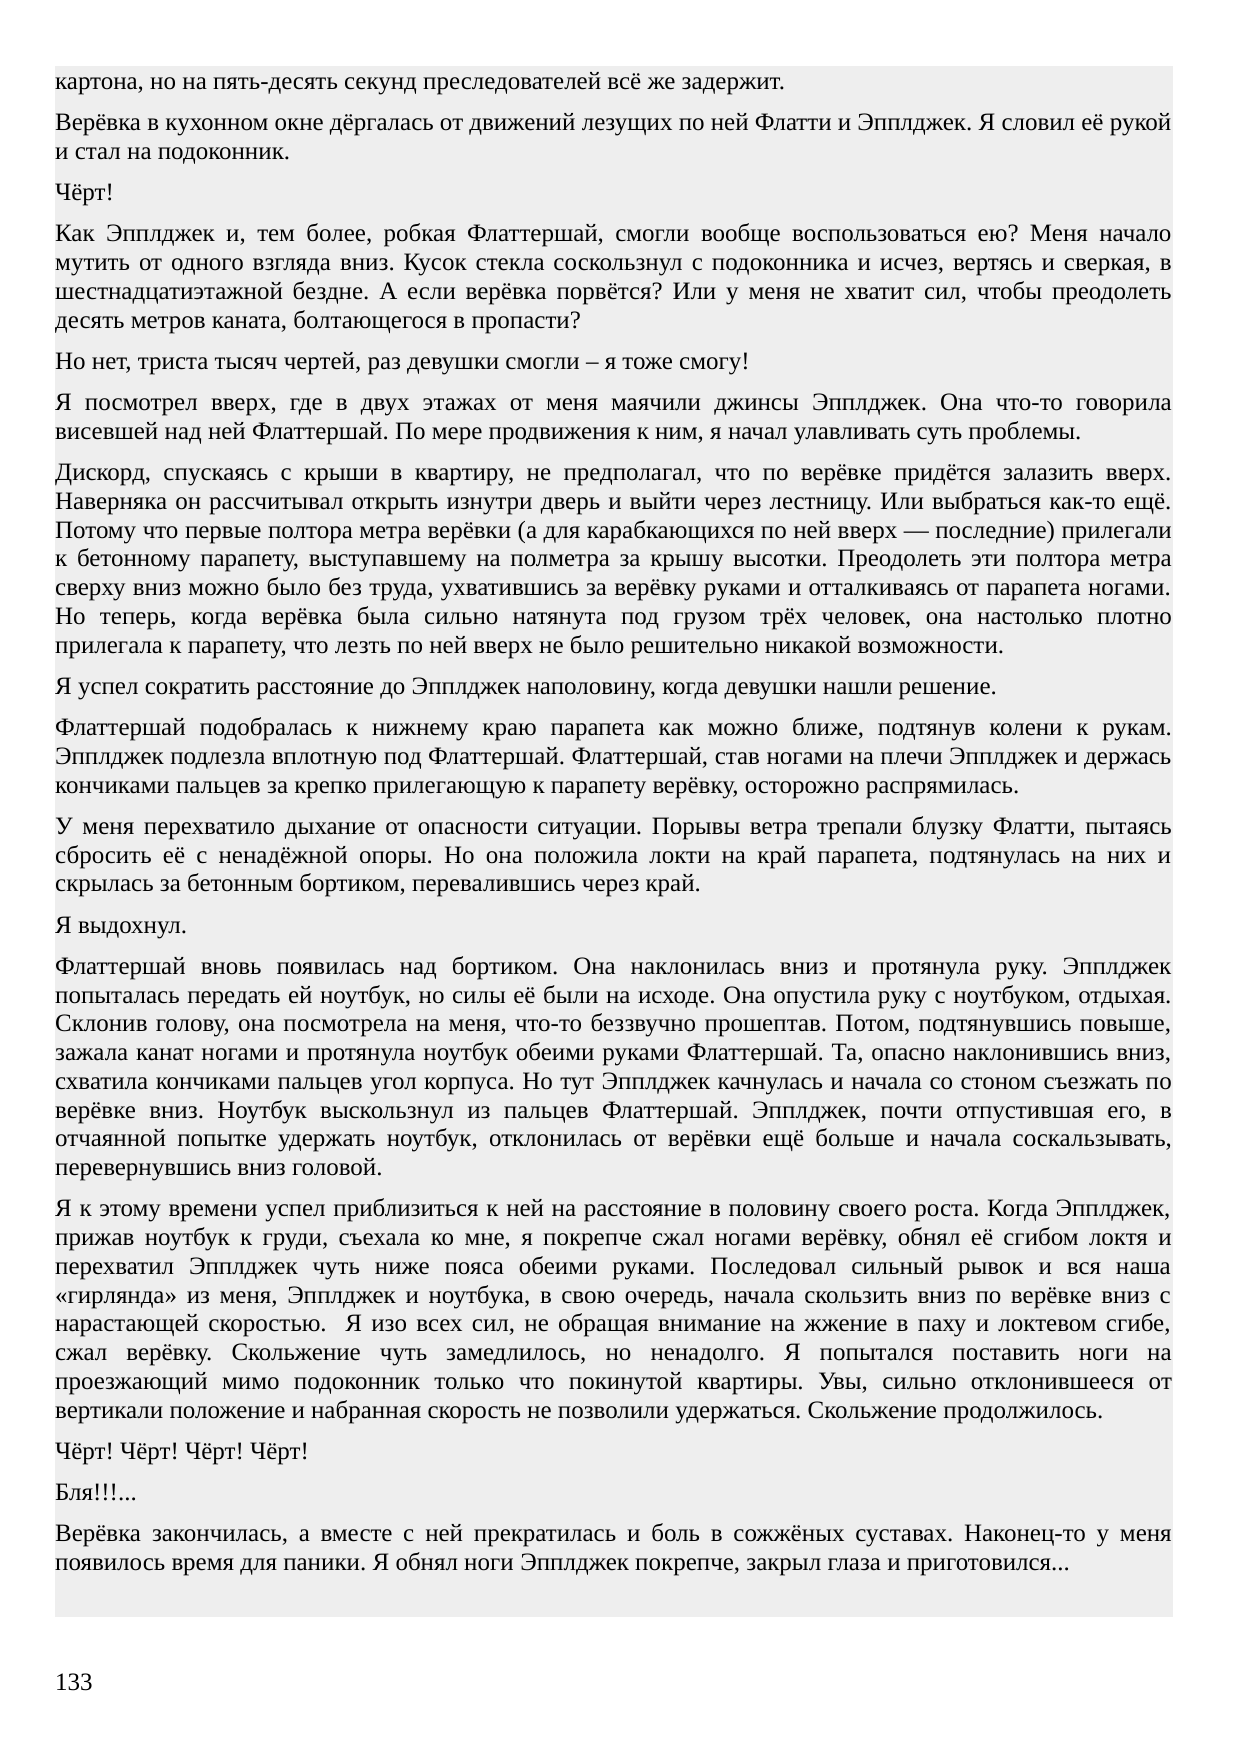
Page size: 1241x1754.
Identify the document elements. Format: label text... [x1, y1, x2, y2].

text Как Эпплджек и, тем более, робкая Флаттершай, смогли вообще воспользоваться ею? Меня начало мутить от одного взгляда вниз. Кусок стекла соскользнул с подоконника и исчез, вертясь и сверкая, в шестнадцатиэтажной бездне. А если верёвка порвётся? Или у меня не хватит сил, чтобы преодолеть десять метров каната, болтающегося в пропасти? [55, 218, 1173, 333]
text Но нет, триста тысяч чертей, раз девушки смогли – я тоже смогу! [55, 346, 1173, 375]
text Чёрт! [55, 177, 1173, 206]
text Верёвка в кухонном окне дёргалась от движений лезущих по ней Флатти и Эпплджек. Я словил её рукой и стал на подоконник. [55, 107, 1173, 165]
text Я посмотрел вверх, где в двух этажах от меня маячили джинсы Эпплджек. Она что-то говорила висевшей над ней Флаттершай. По мере продвижения к ним, я начал улавливать суть проблемы. [55, 387, 1173, 445]
text Я успел сократить расстояние до Эпплджек наполовину, когда девушки нашли решение. [55, 671, 1173, 700]
text У меня перехватило дыхание от опасности ситуации. Порывы ветра трепали блузку Флатти, пытаясь сбросить её с ненадёжной опоры. Но она положила локти на край парапета, подтянулась на них и скрылась за бетонным бортиком, перевалившись через край. [55, 811, 1173, 897]
text Я к этому времени успел приблизиться к ней на расстояние в половину своего роста. Когда Эпплджек, прижав ноутбук к груди, съехала ко мне, я покрепче сжал ногами верёвку, обнял её сгибом локтя и перехватил Эпплджек чуть ниже пояса обеими руками. Последовал сильный рывок и вся наша «гирлянда» из меня, Эпплджек и ноутбука, в свою очередь, начала скользить вниз по верёвке вниз с нарастающей скоростью. Я изо всех сил, не обращая внимание на жжение в паху и локтевом сгибе, сжал верёвку. Скольжение чуть замедлилось, но ненадолго. Я попытался поставить ноги на проезжающий мимо подоконник только что покинутой квартиры. Увы, сильно отклонившееся от вертикали положение и набранная скорость не позволили удержаться. Скольжение продолжилось. [55, 1193, 1173, 1423]
text Бля!!!... [55, 1477, 1173, 1506]
text Я выдохнул. [55, 910, 1173, 938]
text картона, но на пять-десять секунд преследователей всё же задержит. [55, 66, 1173, 95]
text Флаттершай подобралась к нижнему краю парапета как можно ближе, подтянув колени к рукам. Эпплджек подлезла вплотную под Флаттершай. Флаттершай, став ногами на плечи Эпплджек и держась кончиками пальцев за крепко прилегающую к парапету верёвку, осторожно распрямилась. [55, 712, 1173, 798]
text Флаттершай вновь появилась над бортиком. Она наклонилась вниз и протянула руку. Эпплджек попыталась передать ей ноутбук, но силы её были на исходе. Она опустила руку с ноутбуком, отдыхая. Склонив голову, она посмотрела на меня, что-то беззвучно прошептав. Потом, подтянувшись повыше, зажала канат ногами и протянула ноутбук обеими руками Флаттершай. Та, опасно наклонившись вниз, схватила кончиками пальцев угол корпуса. Но тут Эпплджек качнулась и начала со стоном съезжать по верёвке вниз. Ноутбук выскользнул из пальцев Флаттершай. Эпплджек, почти отпустившая его, в отчаянной попытке удержать ноутбук, отклонилась от верёвки ещё больше и начала соскальзывать, перевернувшись вниз головой. [55, 951, 1173, 1181]
text Дискорд, спускаясь с крыши в квартиру, не предполагал, что по верёвке придётся залазить вверх. Наверняка он рассчитывал открыть изнутри дверь и выйти через лестницу. Или выбраться как-то ещё. Потому что первые полтора метра верёвки (а для карабкающихся по ней вверх — последние) прилегали к бетонному парапету, выступавшему на полметра за крышу высотки. Преодолеть эти полтора метра сверху вниз можно было без труда, ухватившись за верёвку руками и отталкиваясь от парапета ногами. Но теперь, когда верёвка была сильно натянута под грузом трёх человек, она настолько плотно прилегала к парапету, что лезть по ней вверх не было решительно никакой возможности. [55, 457, 1173, 658]
text Чёрт! Чёрт! Чёрт! Чёрт! [55, 1436, 1173, 1465]
text Верёвка закончилась, а вместе с ней прекратилась и боль в сожжёных суставах. Наконец-то у меня появилось время для паники. Я обнял ноги Эпплджек покрепче, закрыл глаза и приготовился... [55, 1518, 1173, 1576]
